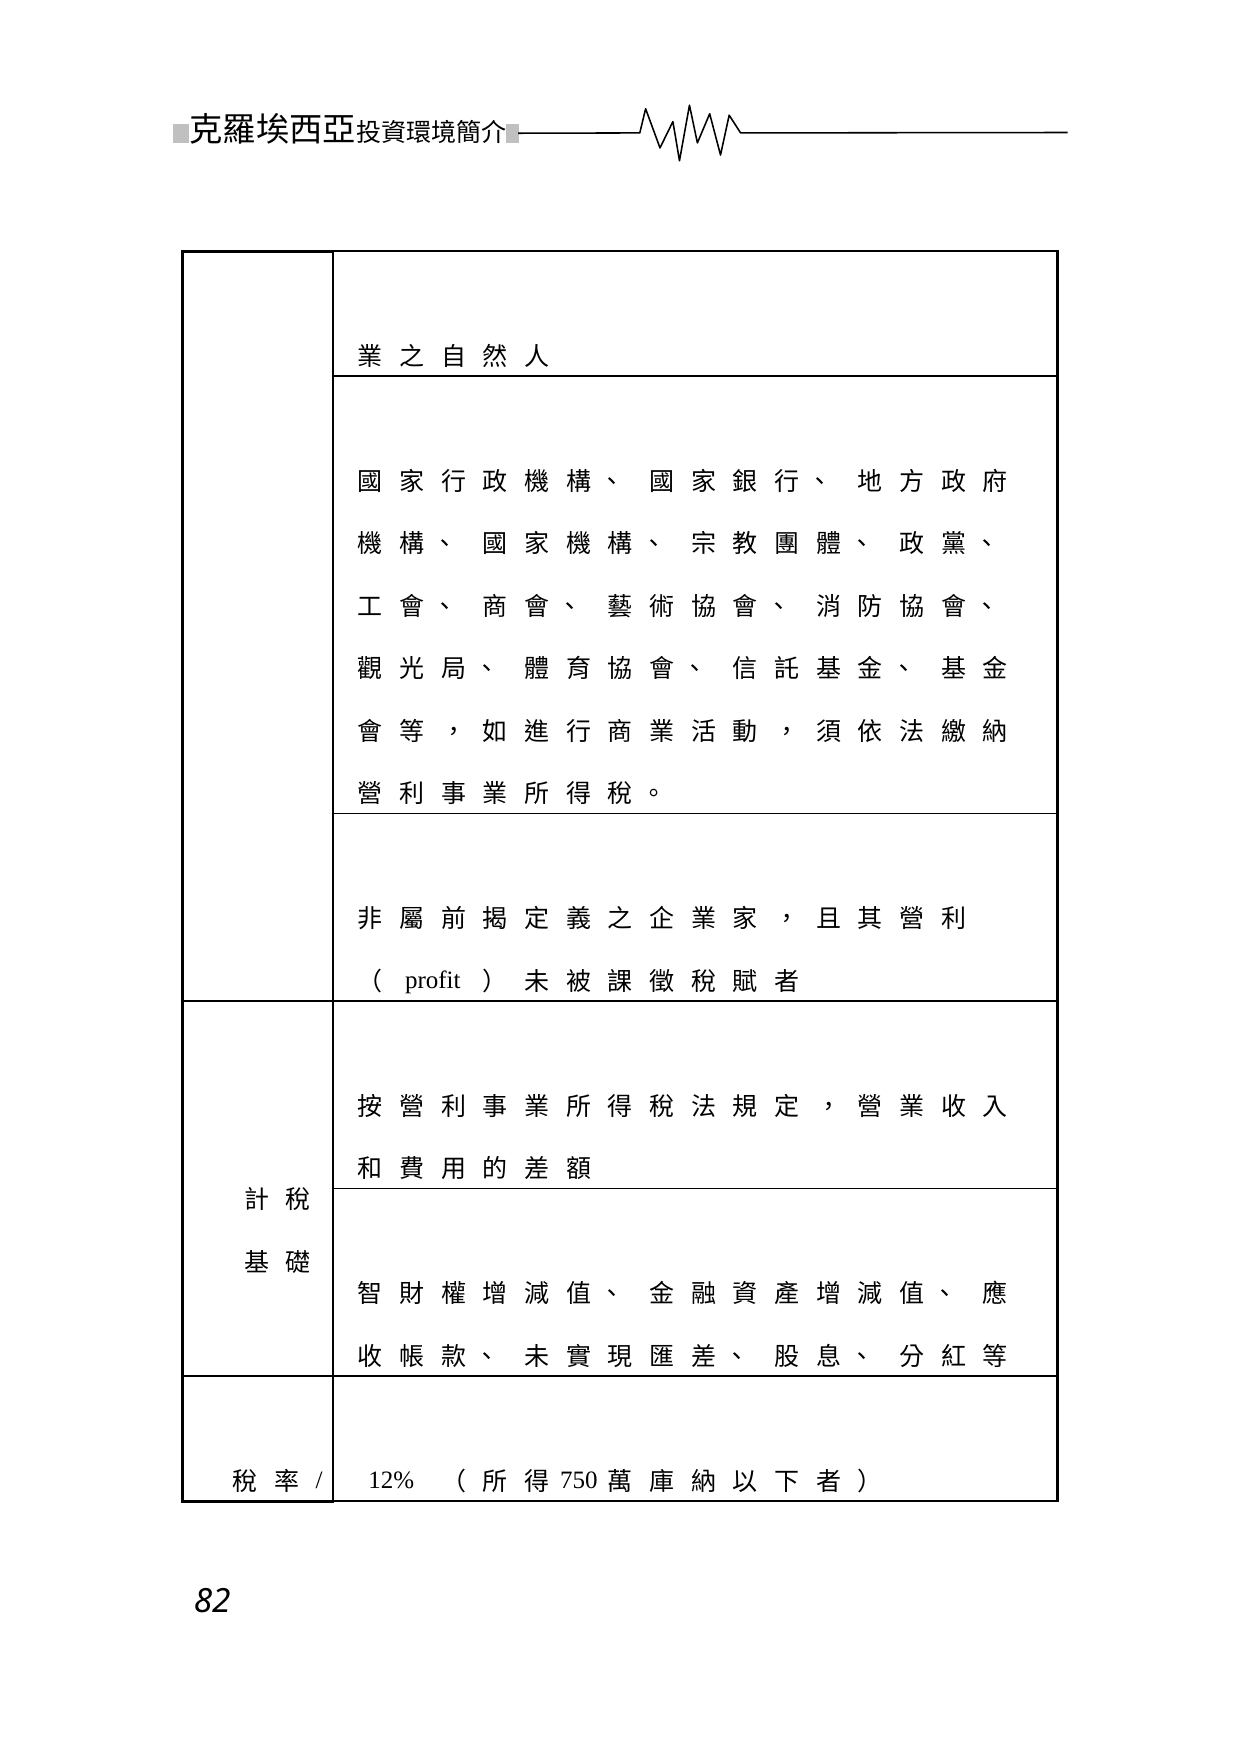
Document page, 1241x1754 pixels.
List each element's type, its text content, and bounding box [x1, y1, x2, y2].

table_cell 稅率/ [184, 1377, 332, 1500]
table_cell 非屬前揭定義之企業家，且其營利（profit）未被課徵稅賦者 [334, 814, 1056, 1000]
table_cell 12%（所得750萬庫納以下者） [334, 1377, 1056, 1500]
table_cell 國家行政機構、國家銀行、地方政府機構、國家機構、宗教團體、政黨、工會、商會、藝術協會、消防協會、觀光局、體育協會、信託基金、基金會等，如進行商業活動，須依法繳納營利事業所得稅。 [334, 377, 1056, 813]
table_cell 智財權增減值、金融資產增減值、應收帳款、未實現匯差、股息、分紅等 [334, 1189, 1056, 1375]
table_header [184, 253, 332, 1000]
table_cell 按營利事業所得稅法規定，營業收入和費用的差額 [334, 1002, 1056, 1188]
table_cell 計稅基礎 [184, 1002, 332, 1375]
table_cell 業之自然人 [334, 252, 1056, 375]
